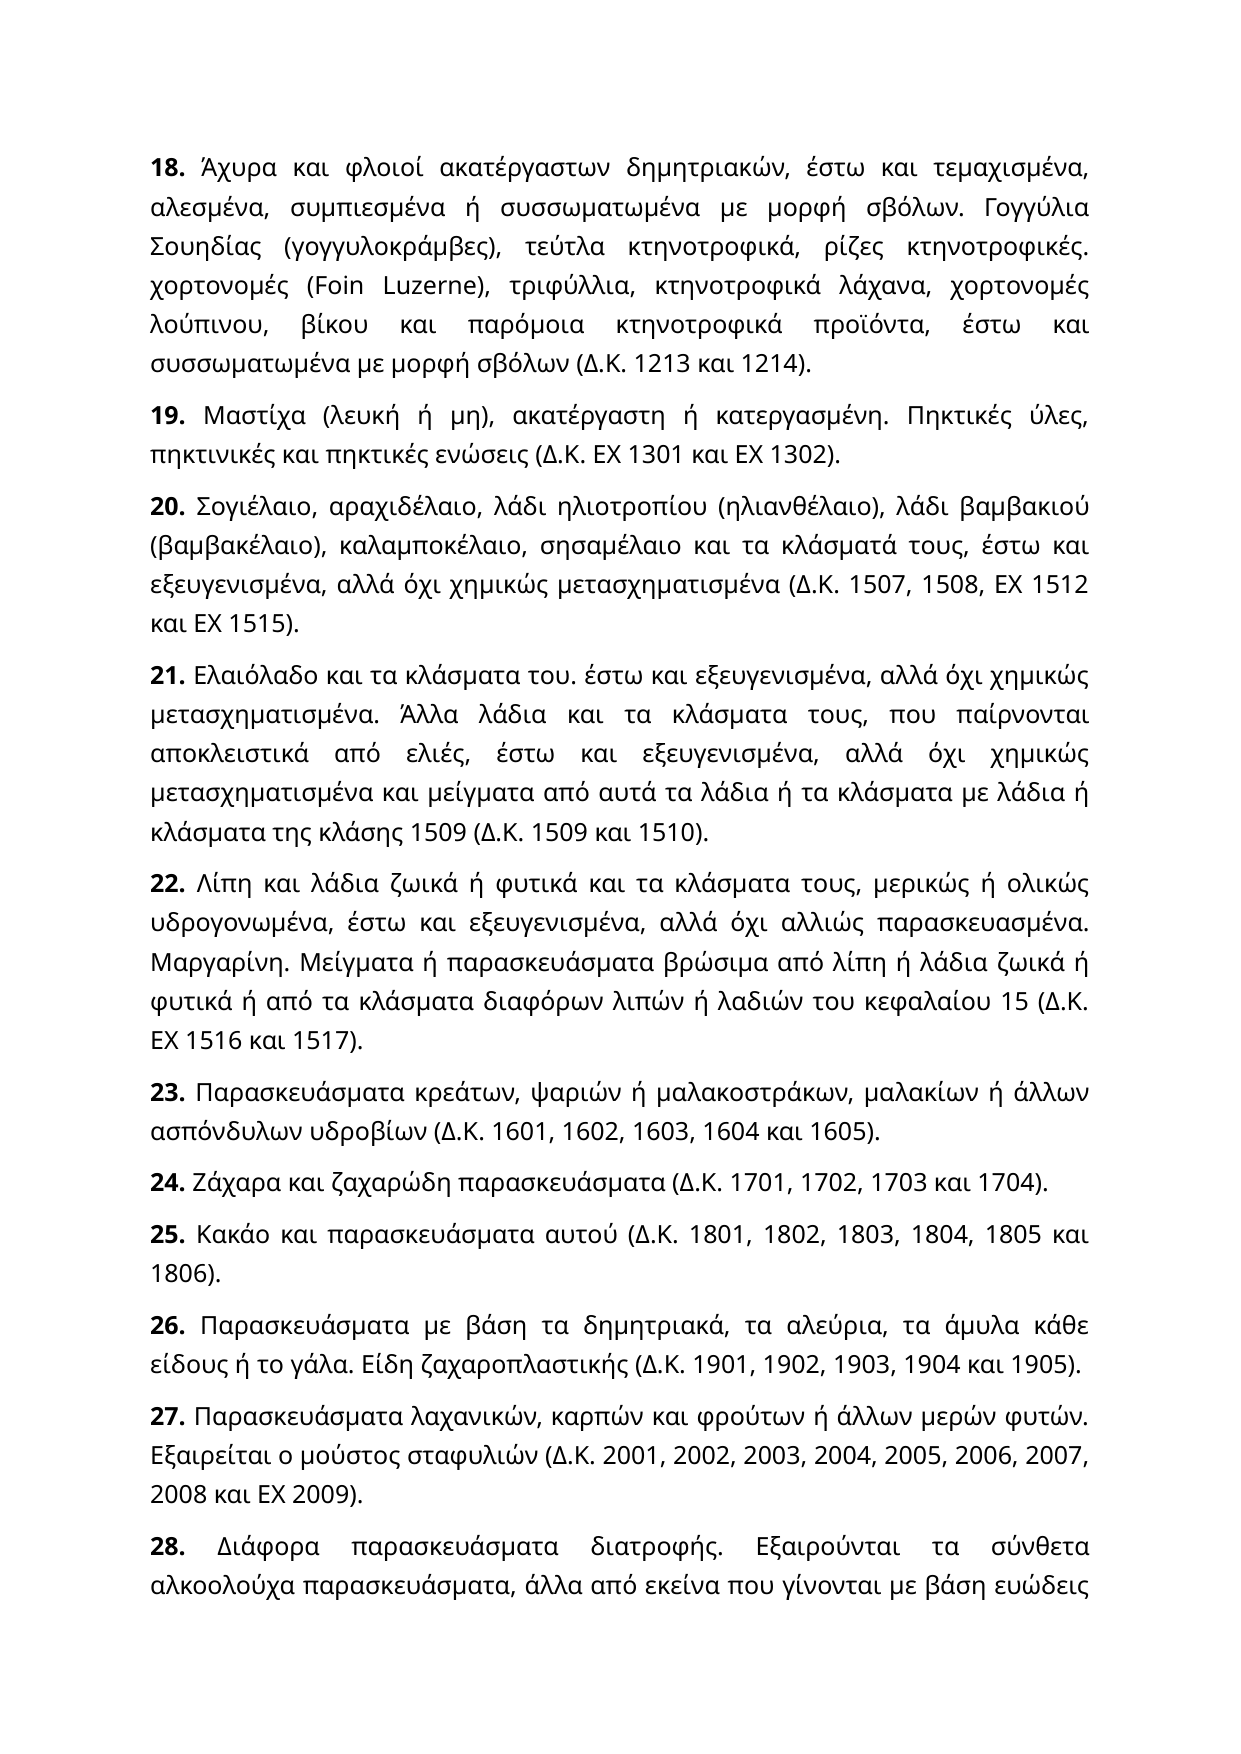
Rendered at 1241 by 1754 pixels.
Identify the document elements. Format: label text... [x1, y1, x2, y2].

text 27. Παρασκευάσματα λαχανικών, καρπών και φρούτων ή άλλων μερών φυτών. Εξαιρείται ο μούστος σταφυλιών (Δ.Κ. 2001, 2002, 2003, 2004, 2005, 2006, 2007, 2008 και ΕΧ 2009). [150, 1398, 1090, 1511]
text 28. Διάφορα παρασκευάσματα διατροφής. Εξαιρούνται τα σύνθετα αλκοολούχα παρασκευάσματα, άλλα από εκείνα που γίνονται με βάση ευώδεις [150, 1528, 1090, 1602]
text 22. Λίπη και λάδια ζωικά ή φυτικά και τα κλάσματα τους, μερικώς ή ολικώς υδρογονωμένα, έστω και εξευγενισμένα, αλλά όχι αλλιώς παρασκευασμένα. Μαργαρίνη. Μείγματα ή παρασκευάσματα βρώσιμα από λίπη ή λάδια ζωικά ή φυτικά ή από τα κλάσματα διαφόρων λιπών ή λαδιών του κεφαλαίου 15 (Δ.Κ. ΕΧ 1516 και 1517). [150, 866, 1090, 1057]
text 24. Ζάχαρα και ζαχαρώδη παρασκευάσματα (Δ.Κ. 1701, 1702, 1703 και 1704). [150, 1165, 1090, 1199]
text 21. Ελαιόλαδο και τα κλάσματα του. έστω και εξευγενισμένα, αλλά όχι χημικώς μετασχηματισμένα. Άλλα λάδια και τα κλάσματα τους, που παίρνονται αποκλειστικά από ελιές, έστω και εξευγενισμένα, αλλά όχι χημικώς μετασχηματισμένα και μείγματα από αυτά τα λάδια ή τα κλάσματα με λάδια ή κλάσματα της κλάσης 1509 (Δ.Κ. 1509 και 1510). [150, 657, 1090, 848]
text 26. Παρασκευάσματα με βάση τα δημητριακά, τα αλεύρια, τα άμυλα κάθε είδους ή το γάλα. Είδη ζαχαροπλαστικής (Δ.Κ. 1901, 1902, 1903, 1904 και 1905). [150, 1307, 1090, 1381]
text 19. Μαστίχα (λευκή ή μη), ακατέργαστη ή κατεργασμένη. Πηκτικές ύλες, πηκτινικές και πηκτικές ενώσεις (Δ.Κ. ΕΧ 1301 και ΕΧ 1302). [150, 397, 1090, 471]
text 25. Κακάο και παρασκευάσματα αυτού (Δ.Κ. 1801, 1802, 1803, 1804, 1805 και 1806). [150, 1217, 1090, 1290]
text 23. Παρασκευάσματα κρεάτων, ψαριών ή μαλακοστράκων, μαλακίων ή άλλων ασπόνδυλων υδροβίων (Δ.Κ. 1601, 1602, 1603, 1604 και 1605). [150, 1074, 1090, 1147]
text 18. Άχυρα και φλοιοί ακατέργαστων δημητριακών, έστω και τεμαχισμένα, αλεσμένα, συμπιεσμένα ή συσσωματωμένα με μορφή σβόλων. Γογγύλια Σουηδίας (γογγυλοκράμβες), τεύτλα κτηνοτροφικά, ρίζες κτηνοτροφικές. χορτονομές (Foin Luzerne), τριφύλλια, κτηνοτροφικά λάχανα, χορτονομές λούπινου, βίκου και παρόμοια κτηνοτροφικά προϊόντα, έστω και συσσωματωμένα με μορφή σβόλων (Δ.Κ. 1213 και 1214). [150, 150, 1090, 380]
text 20. Σογιέλαιο, αραχιδέλαιο, λάδι ηλιοτροπίου (ηλιανθέλαιο), λάδι βαμβακιού (βαμβακέλαιο), καλαμποκέλαιο, σησαμέλαιο και τα κλάσματά τους, έστω και εξευγενισμένα, αλλά όχι χημικώς μετασχηματισμένα (Δ.Κ. 1507, 1508, ΕΧ 1512 και ΕΧ 1515). [150, 488, 1090, 640]
